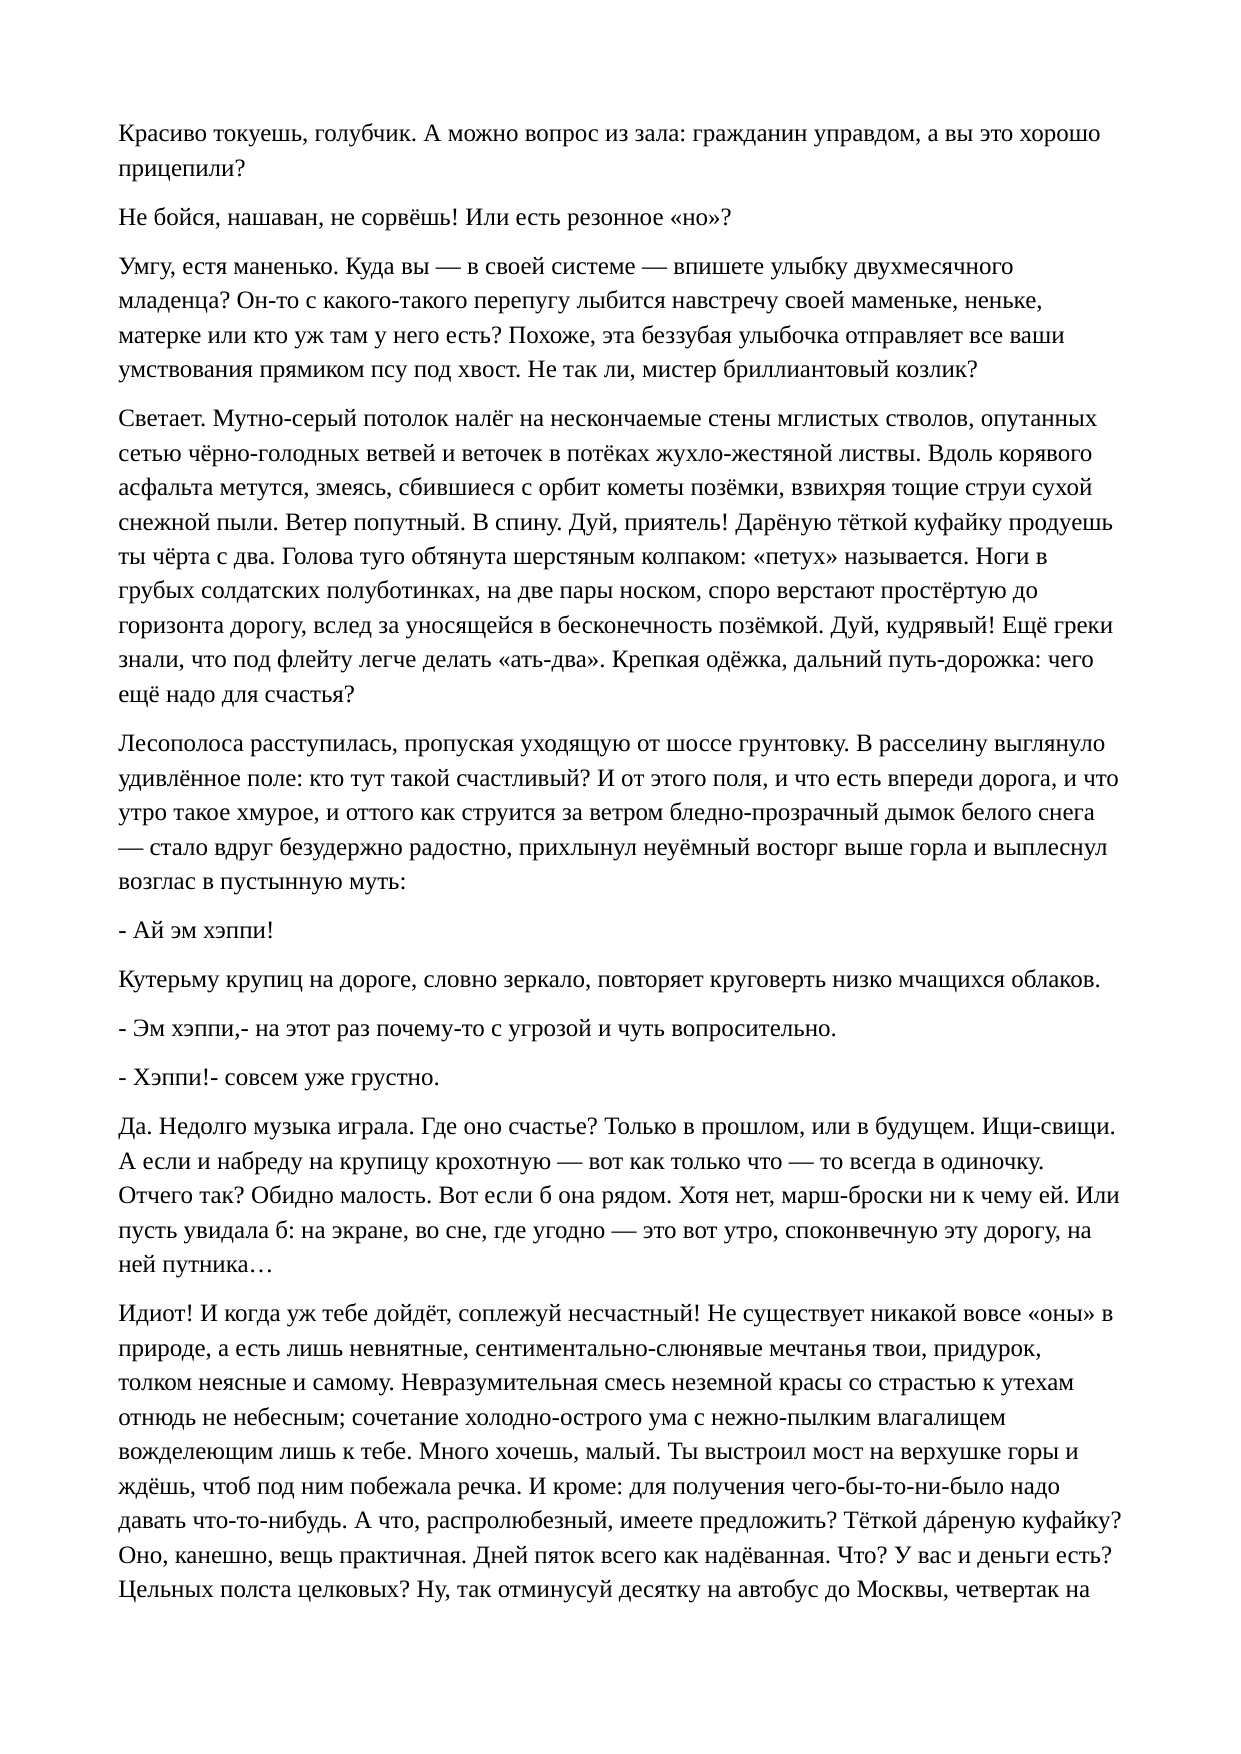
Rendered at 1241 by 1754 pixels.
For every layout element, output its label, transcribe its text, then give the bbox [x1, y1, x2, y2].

text Лесополоса расступилась, пропуская уходящую от шоссе грунтовку. В расселину выглянуло удивлённое поле: кто тут такой счастливый? И от этого поля, и что есть впереди дорога, и что утро такое хмурое, и оттого как струится за ветром бледно-прозрачный дымок белого снега — стало вдруг безудержно радостно, прихлынул неуёмный восторг выше горла и выплеснул возглас в пустынную муть: [118, 728, 1122, 895]
text Не бойся, нашаван, не сорвёшь! Или есть резонное «но»? [118, 202, 1122, 230]
text - Хэппи!- совсем уже грустно. [118, 1062, 1122, 1091]
text Умгу, естя маненько. Куда вы — в своей системе — впишете улыбку двухмесячного младенца? Он-то с какого-такого перепугу лыбится навстречу своей маменьке, неньке, матерке или кто уж там у него есть? Похоже, эта беззубая улыбочка отправляет все ваши умствования прямиком псу под хвост. Не так ли, мистер бриллиантовый козлик? [118, 251, 1122, 383]
text Светает. Мутно-серый потолок налёг на нескончаемые стены мглистых стволов, опутанных сетью чёрно-голодных ветвей и веточек в потёках жухло-жестяной листвы. Вдоль корявого асфальта метутся, змеясь, сбившиеся с орбит кометы позёмки, взвихряя тощие струи сухой снежной пыли. Ветер попутный. В спину. Дуй, приятель! Дарёную тёткой куфайку продуешь ты чёрта с два. Голова туго обтянута шерстяным колпаком: «петух» называется. Ноги в грубых солдатских полуботинках, на две пары носком, споро верстают простёртую до горизонта дорогу, вслед за уносящейся в бесконечность позёмкой. Дуй, кудрявый! Ещё греки знали, что под флейту легче делать «ать-два». Крепкая одёжка, дальний путь-дорожка: чего ещё надо для счастья? [118, 403, 1122, 708]
text - Эм хэппи,- на этот раз почему-то с угрозой и чуть вопросительно. [118, 1013, 1122, 1042]
text Красиво токуешь, голубчик. А можно вопрос из зала: гражданин управдом, а вы это хорошо прицепили? [118, 118, 1122, 181]
text Кутерьму крупиц на дороге, словно зеркало, повторяет круговерть низко мчащихся облаков. [118, 964, 1122, 993]
text - Ай эм хэппи! [118, 915, 1122, 944]
text Да. Недолго музыка играла. Где оно счастье? Только в прошлом, или в будущем. Ищи-свищи. А если и нaбреду на крупицу крохотную — вот как только что — то всегда в одиночку. Отчего так? Обидно малость. Вот если б она рядом. Хотя нет, марш-броски ни к чему ей. Или пусть увидала б: на экране, во сне, где угодно — это вот утро, споконвечную эту дорогу, на ней путника… [118, 1111, 1122, 1278]
text Идиот! И когда уж тебе дойдёт, соплежуй несчастный! Не существует никакой вовсе «оны» в природе, а есть лишь невнятные, сентиментально-слюнявые мечтанья твои, придурок, толком неясные и самому. Невразумительная смесь неземной красы со страстью к утехам отнюдь не небесным; сочетание холодно-острого ума с нежно-пылким влагалищем вожделеющим лишь к тебе. Много хочешь, малый. Ты выстроил мост на верхушке горы и ждёшь, чтоб под ним побежала речка. И кроме: для получения чего-бы-то-ни-было надо давать что-то-нибудь. А что, распролюбезный, имеете предложить? Тёткой дáреную куфайку? Оно, канешно, вещь практичная. Дней пяток всего как надёванная. Что? У вас и деньги есть? Цельных полста целковых? Ну, так отминусуй десятку на автобус до Москвы, четвертак на [118, 1298, 1122, 1603]
